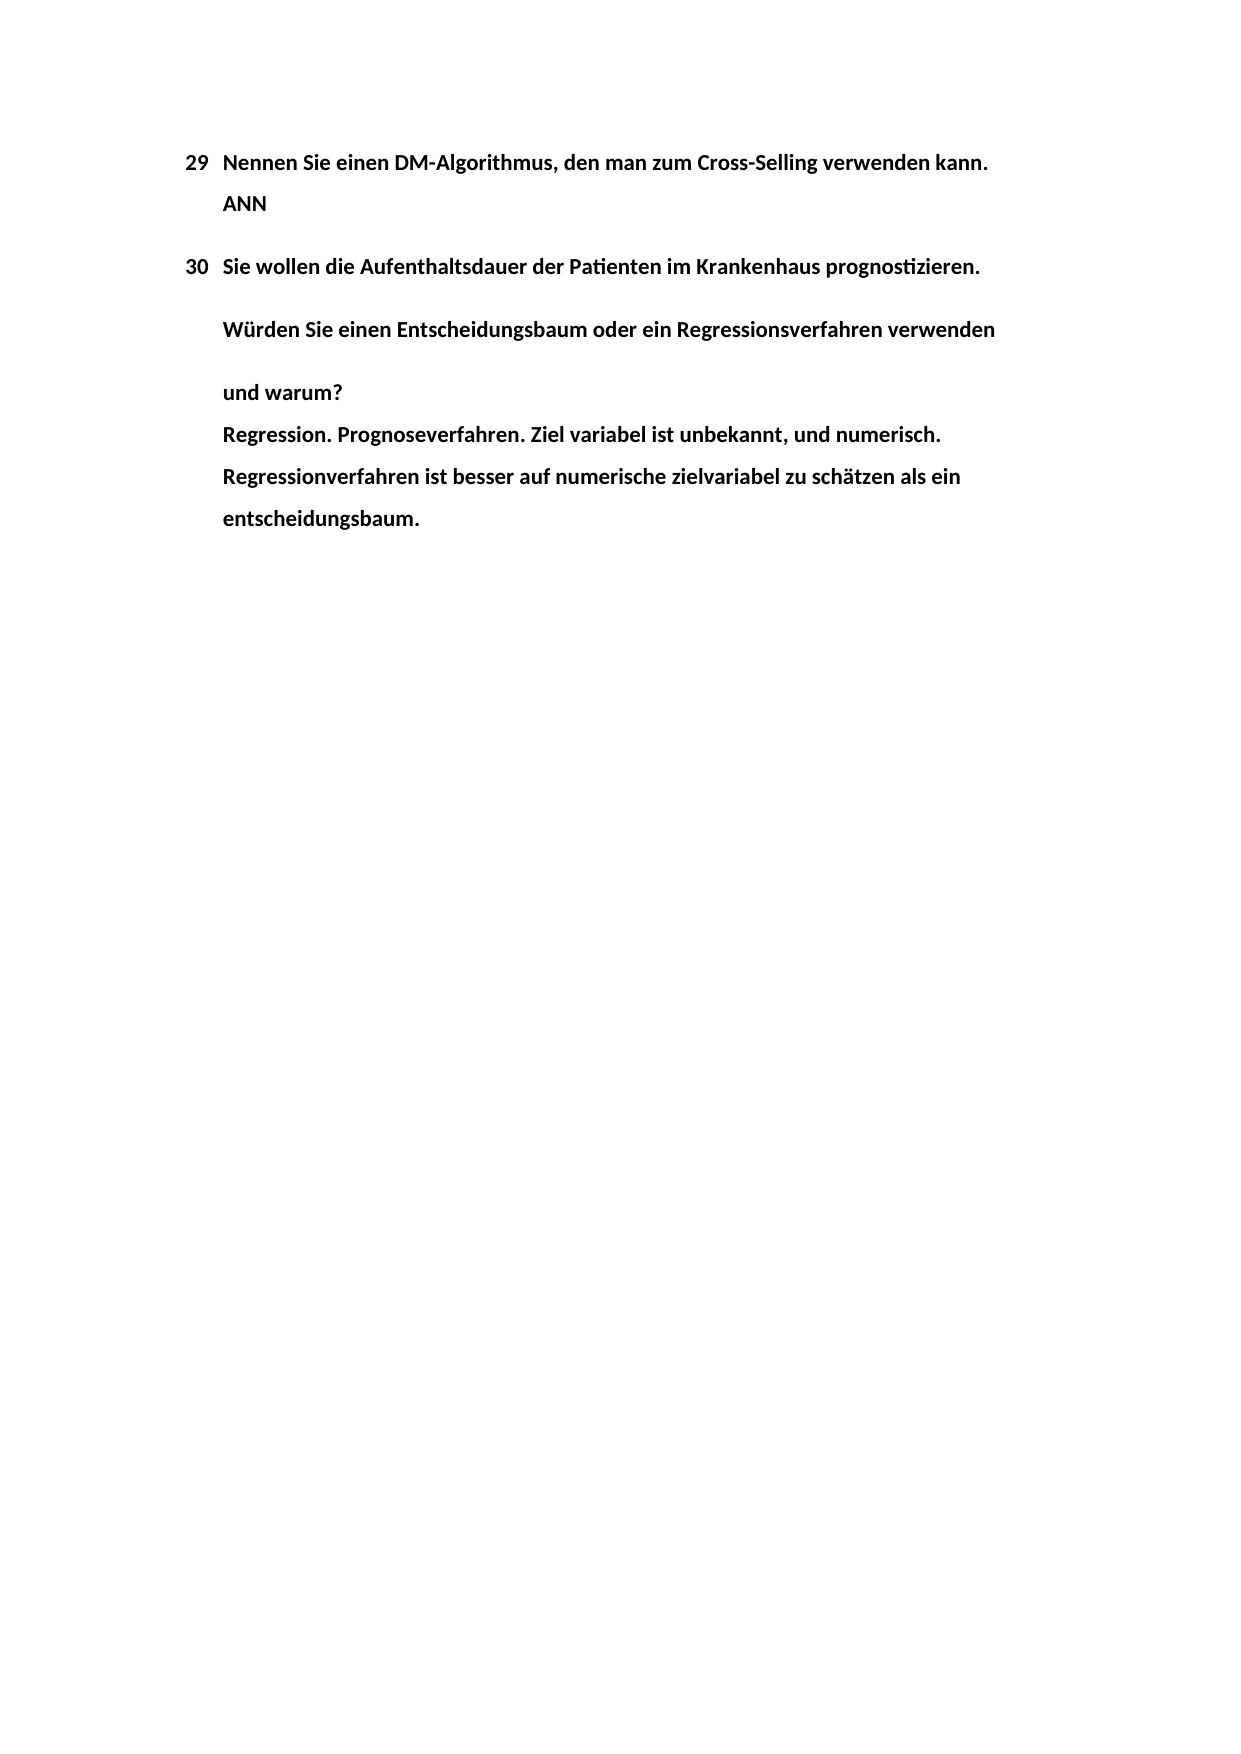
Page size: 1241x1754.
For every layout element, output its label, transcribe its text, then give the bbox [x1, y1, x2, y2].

list und warum? Regression. Prognoseverfahren. Ziel variabel ist unbekannt, und numerisch. Regressionverfahren ist besser auf numerische zielvariabel zu schätzen als ein entscheidungsbaum. [223, 378, 1093, 532]
list Sie wollen die Aufenthaltsdauer der Patienten im Krankenhaus prognostizieren. [185, 252, 1093, 280]
list Nennen Sie einen DM-Algorithmus, den man zum Cross-Selling verwenden kann. ANN [185, 148, 1093, 218]
list Würden Sie einen Entscheidungsbaum oder ein Regressionsverfahren verwenden [223, 315, 1093, 343]
